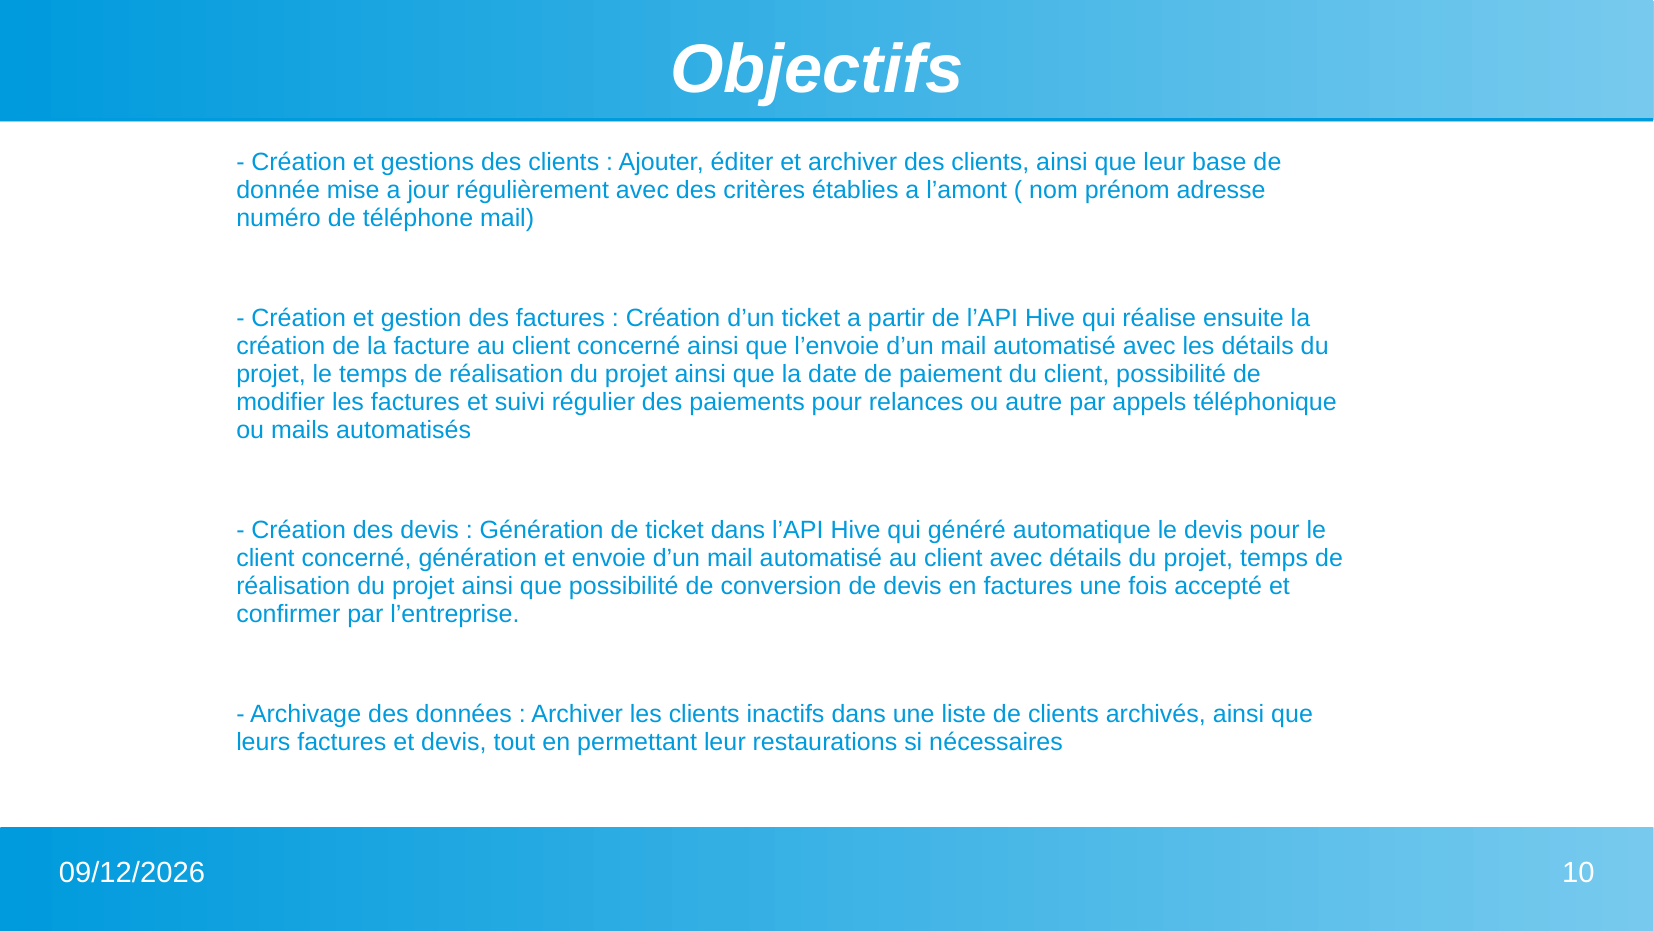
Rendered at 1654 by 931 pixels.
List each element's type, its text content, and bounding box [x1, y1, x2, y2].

list - Création et gestions des clients : Ajouter, éditer et archiver des clients, ainsi que leur base de donnée mise a jour régulièrement avec des critères établies a l’amont ( nom prénom adresse numéro de téléphone mail) - Création et gestion des factures : Création d’un ticket a partir de l’API Hive qui réalise ensuite la création de la facture au client concerné ainsi que l’envoie d’un mail automatisé avec les détails du projet, le temps de réalisation du projet ainsi que la date de paiement du client, possibilité de modifier les factures et suivi régulier des paiements pour relances ou autre par appels téléphonique ou mails automatisés - Création des devis : Génération de ticket dans l’API Hive qui généré automatique le devis pour le client concerné, génération et envoie d’un mail automatisé au client avec détails du projet, temps de réalisation du projet ainsi que possibilité de conversion de devis en factures une fois accepté et confirmer par l’entreprise. - Archivage des données : Archiver les clients inactifs dans une liste de clients archivés, ainsi que leurs factures et devis, tout en permettant leur restaurations si nécessaires [236, 147, 1359, 650]
title Objectifs [59, 29, 1595, 108]
